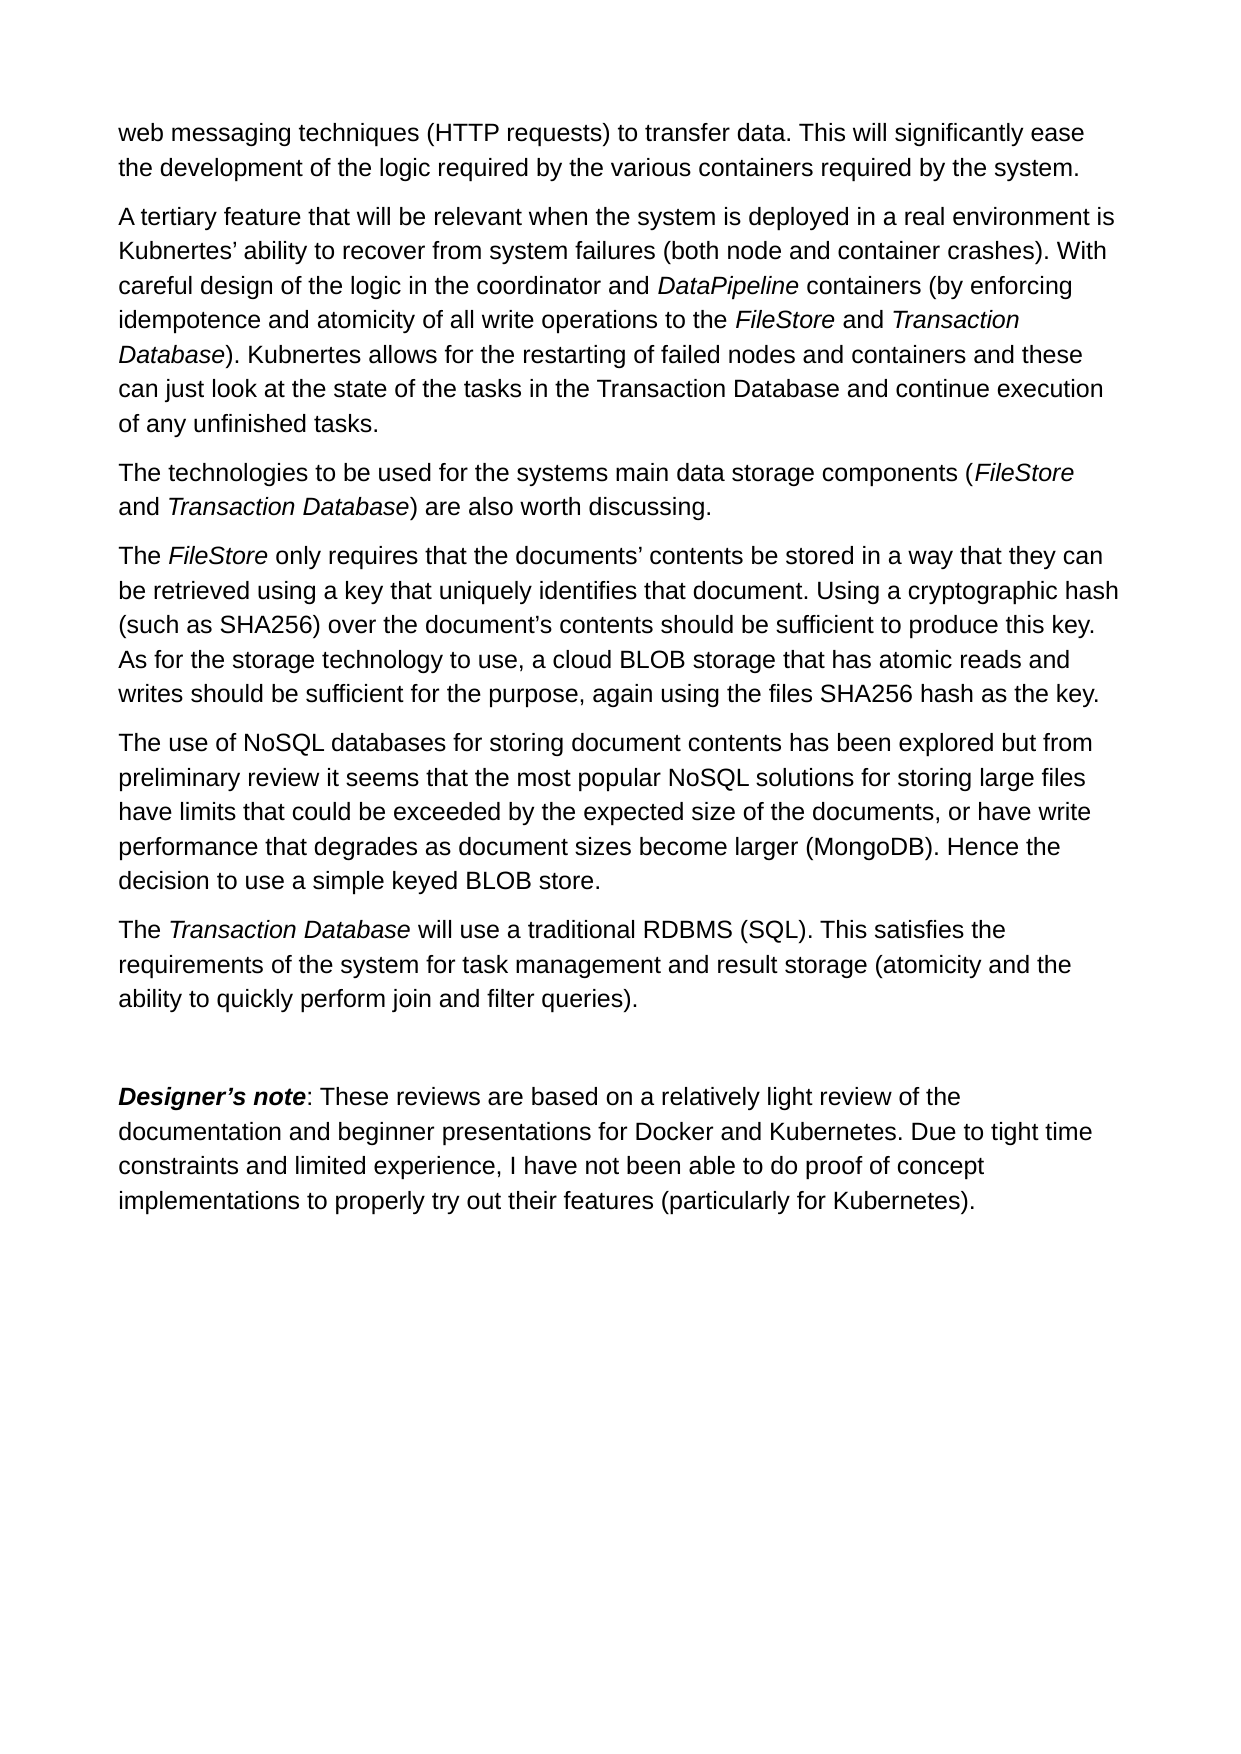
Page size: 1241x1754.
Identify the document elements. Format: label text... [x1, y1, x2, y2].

text The FileStore only requires that the documents’ contents be stored in a way that they can be retrieved using a key that uniquely identifies that document. Using a cryptographic hash (such as SHA256) over the document’s contents should be sufficient to produce this key. As for the storage technology to use, a cloud BLOB storage that has atomic reads and writes should be sufficient for the purpose, again using the files SHA256 hash as the key. [118, 541, 1122, 708]
text The Transaction Database will use a traditional RDBMS (SQL). This satisfies the requirements of the system for task management and result storage (atomicity and the ability to quickly perform join and filter queries). [118, 915, 1122, 1013]
text The technologies to be used for the systems main data storage components (FileStore and Transaction Database) are also worth discussing. [118, 458, 1122, 521]
text web messaging techniques (HTTP requests) to transfer data. This will significantly ease the development of the logic required by the various containers required by the system. [118, 118, 1122, 181]
text Designer’s note: These reviews are based on a relatively light review of the documentation and beginner presentations for Docker and Kubernetes. Due to tight time constraints and limited experience, I have not been able to do proof of concept implementations to properly try out their features (particularly for Kubernetes). [118, 1082, 1122, 1214]
text The use of NoSQL databases for storing document contents has been explored but from preliminary review it seems that the most popular NoSQL solutions for storing large files have limits that could be exceeded by the expected size of the documents, or have write performance that degrades as document sizes become larger (MongoDB). Hence the decision to use a simple keyed BLOB store. [118, 728, 1122, 895]
text A tertiary feature that will be relevant when the system is deployed in a real environment is Kubnertes’ ability to recover from system failures (both node and container crashes). With careful design of the logic in the coordinator and DataPipeline containers (by enforcing idempotence and atomicity of all write operations to the FileStore and Transaction Database). Kubnertes allows for the restarting of failed nodes and containers and these can just look at the state of the tasks in the Transaction Database and continue execution of any unfinished tasks. [118, 202, 1122, 437]
